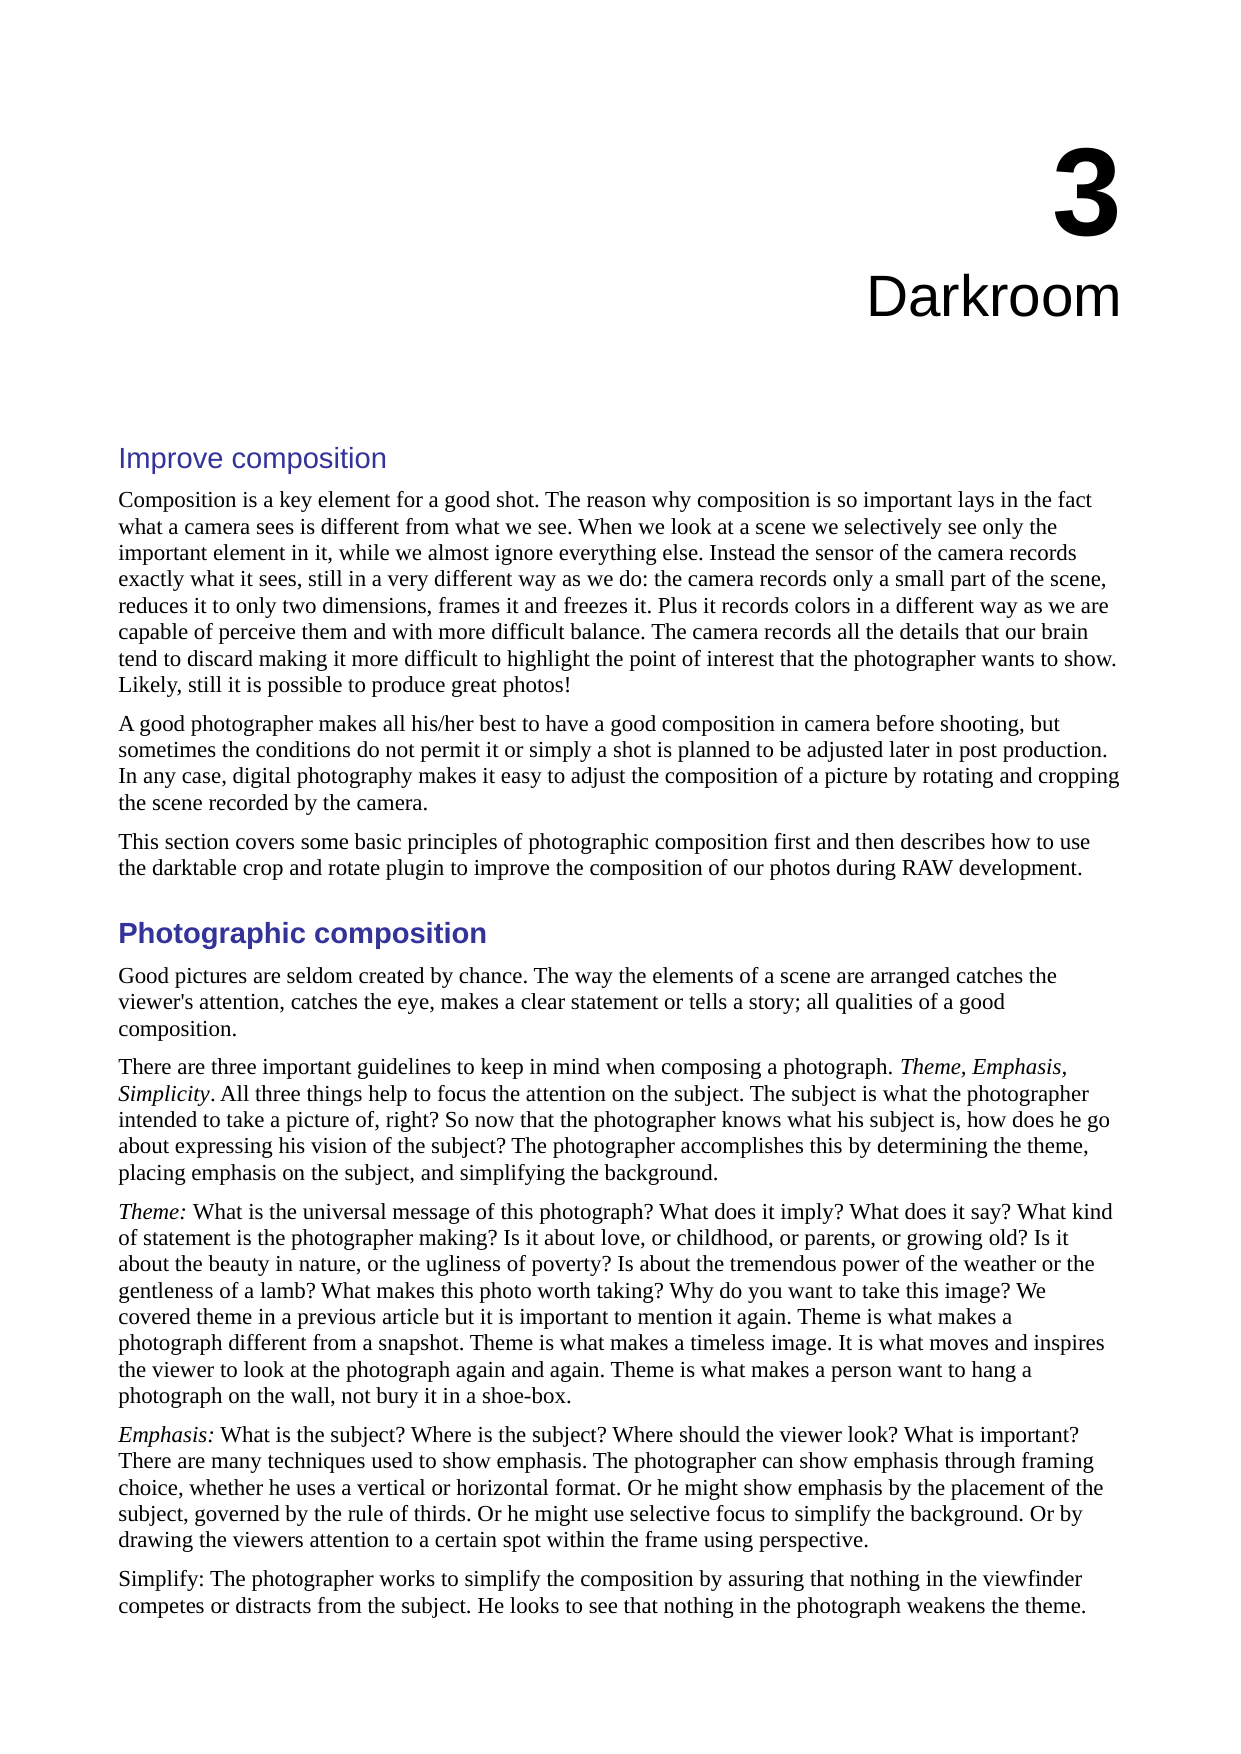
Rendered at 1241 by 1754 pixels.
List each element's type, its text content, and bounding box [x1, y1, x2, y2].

subtitle Improve composition [118, 441, 1122, 475]
text Composition is a key element for a good shot. The reason why composition is so important lays in the fact what a camera sees is different from what we see. When we look at a scene we selectively see only the important element in it, while we almost ignore everything else. Instead the sensor of the camera records exactly what it sees, still in a very different way as we do: the camera records only a small part of the scene, reduces it to only two dimensions, frames it and freezes it. Plus it records colors in a different way as we are capable of perceive them and with more difficult balance. The camera records all the details that our brain tend to discard making it more difficult to highlight the point of interest that the photographer wants to show. Likely, still it is possible to produce great photos! [118, 486, 1122, 697]
text Theme: What is the universal message of this photograph? What does it imply? What does it say? What kind of statement is the photographer making? Is it about love, or childhood, or parents, or growing old? Is it about the beauty in nature, or the ugliness of poverty? Is about the tremendous power of the weather or the gentleness of a lamb? What makes this photo worth taking? Why do you want to take this image? We covered theme in a previous article but it is important to mention it again. Theme is what makes a photograph different from a snapshot. Theme is what makes a timeless image. It is what moves and inspires the viewer to look at the photograph again and again. Theme is what makes a person want to hang a photograph on the wall, not bury it in a shoe-box. [118, 1198, 1122, 1408]
subtitle Photographic composition [118, 917, 1122, 950]
text There are three important guidelines to keep in mind when composing a photograph. Theme, Emphasis, Simplicity. All three things help to focus the attention on the subject. The subject is what the photographer intended to take a picture of, right? So now that the photographer knows what his subject is, how does he go about expressing his vision of the subject? The photographer accomplishes this by determining the theme, placing emphasis on the subject, and simplifying the background. [118, 1053, 1122, 1185]
text Good pictures are seldom created by chance. The way the elements of a scene are arranged catches the viewer's attention, catches the eye, makes a clear statement or tells a story; all qualities of a good composition. [118, 962, 1122, 1041]
text Emphasis: What is the subject? Where is the subject? Where should the viewer look? What is important? There are many techniques used to show emphasis. The photographer can show emphasis through framing choice, whether he uses a vertical or horizontal format. Or he might show emphasis by the placement of the subject, governed by the rule of thirds. Or he might use selective focus to simplify the background. Or by drawing the viewers attention to a certain spot within the frame using perspective. [118, 1421, 1122, 1553]
text This section covers some basic principles of photographic composition first and then describes how to use the darktable crop and rotate plugin to improve the composition of our photos during RAW development. [118, 828, 1122, 880]
title Darkroom [118, 262, 1122, 329]
text 3 [118, 118, 1122, 262]
text Simplify: The photographer works to simplify the composition by assuring that nothing in the viewfinder competes or distracts from the subject. He looks to see that nothing in the photograph weakens the theme. [118, 1565, 1122, 1618]
text A good photographer makes all his/her best to have a good composition in camera before shooting, but sometimes the conditions do not permit it or simply a shot is planned to be adjusted later in post production. In any case, digital photography makes it easy to adjust the composition of a picture by rotating and cropping the scene recorded by the camera. [118, 710, 1122, 815]
